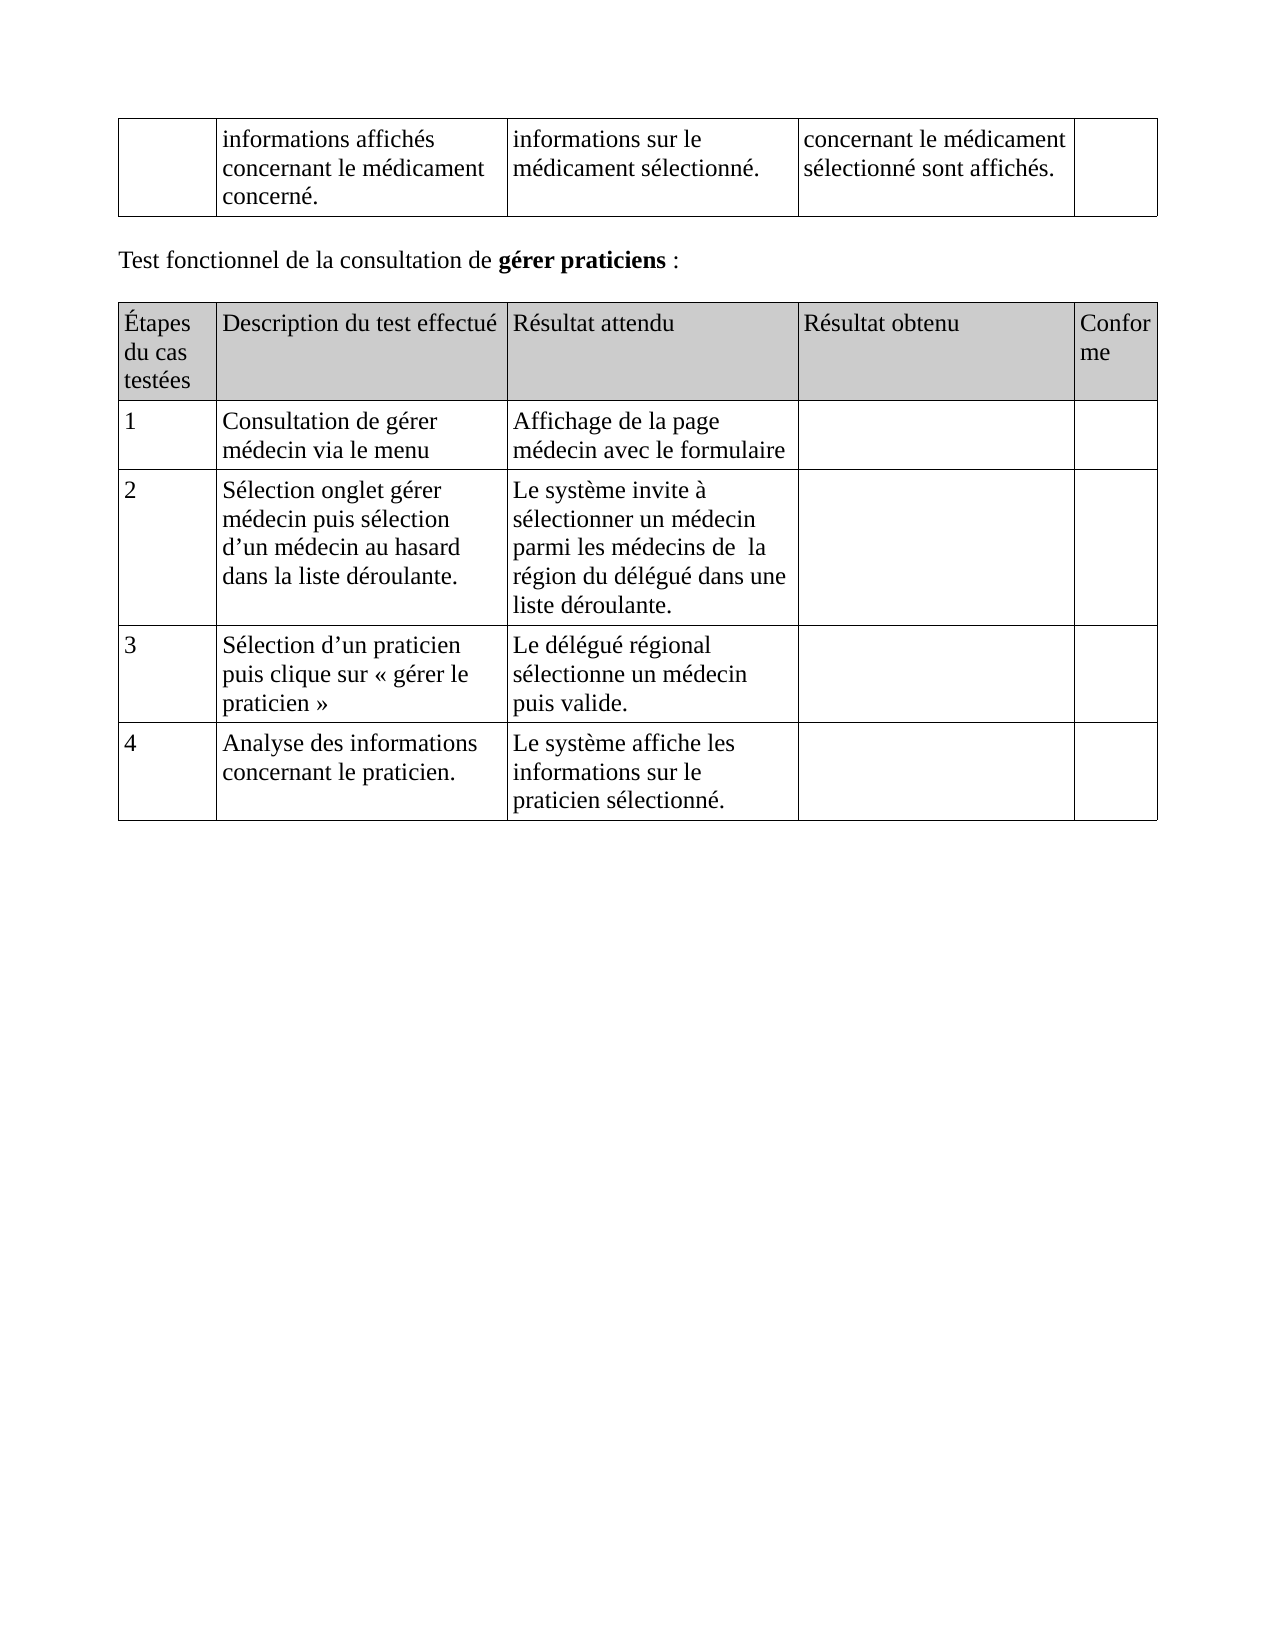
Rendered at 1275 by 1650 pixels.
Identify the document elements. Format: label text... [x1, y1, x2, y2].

table_cell [799, 470, 1074, 624]
table_header Résultat attendu [508, 303, 798, 400]
table_cell 1 [119, 401, 216, 469]
table_cell [799, 626, 1074, 722]
table_cell Consultation de gérer médecin via le menu [217, 401, 507, 469]
table_cell Le délégué régional sélectionne un médecin puis valide. [508, 626, 798, 722]
table_cell informations sur le médicament sélectionné. [508, 119, 798, 216]
table_header Étapes du cas testées [119, 303, 216, 400]
table_cell [1075, 470, 1157, 624]
table_header Description du test effectué [217, 303, 507, 400]
table_cell Le système affiche les informations sur le praticien sélectionné. [508, 723, 798, 820]
table_cell 2 [119, 470, 216, 624]
table_cell [799, 401, 1074, 469]
text Test fonctionnel de la consultation de gérer praticiens : [118, 245, 1157, 273]
table_cell informations affichés concernant le médicament concerné. [217, 119, 507, 216]
table_cell [1075, 723, 1157, 820]
table_header Résultat obtenu [799, 303, 1074, 400]
table_cell Sélection onglet gérer médecin puis sélection d’un médecin au hasard dans la liste déroulante. [217, 470, 507, 624]
table_cell 4 [119, 723, 216, 820]
table_cell 3 [119, 626, 216, 722]
table_cell Affichage de la page médecin avec le formulaire [508, 401, 798, 469]
table_cell [119, 119, 216, 216]
table_cell [1075, 626, 1157, 722]
table_cell [799, 723, 1074, 820]
table_cell [1075, 401, 1157, 469]
table_cell [1075, 119, 1157, 216]
table_cell Analyse des informations concernant le praticien. [217, 723, 507, 820]
table_cell Sélection d’un praticien puis clique sur « gérer le praticien » [217, 626, 507, 722]
table_cell concernant le médicament sélectionné sont affichés. [799, 119, 1074, 216]
table_header Conforme [1075, 303, 1157, 400]
table_cell Le système invite à sélectionner un médecin parmi les médecins de la région du délégué dans une liste déroulante. [508, 470, 798, 624]
